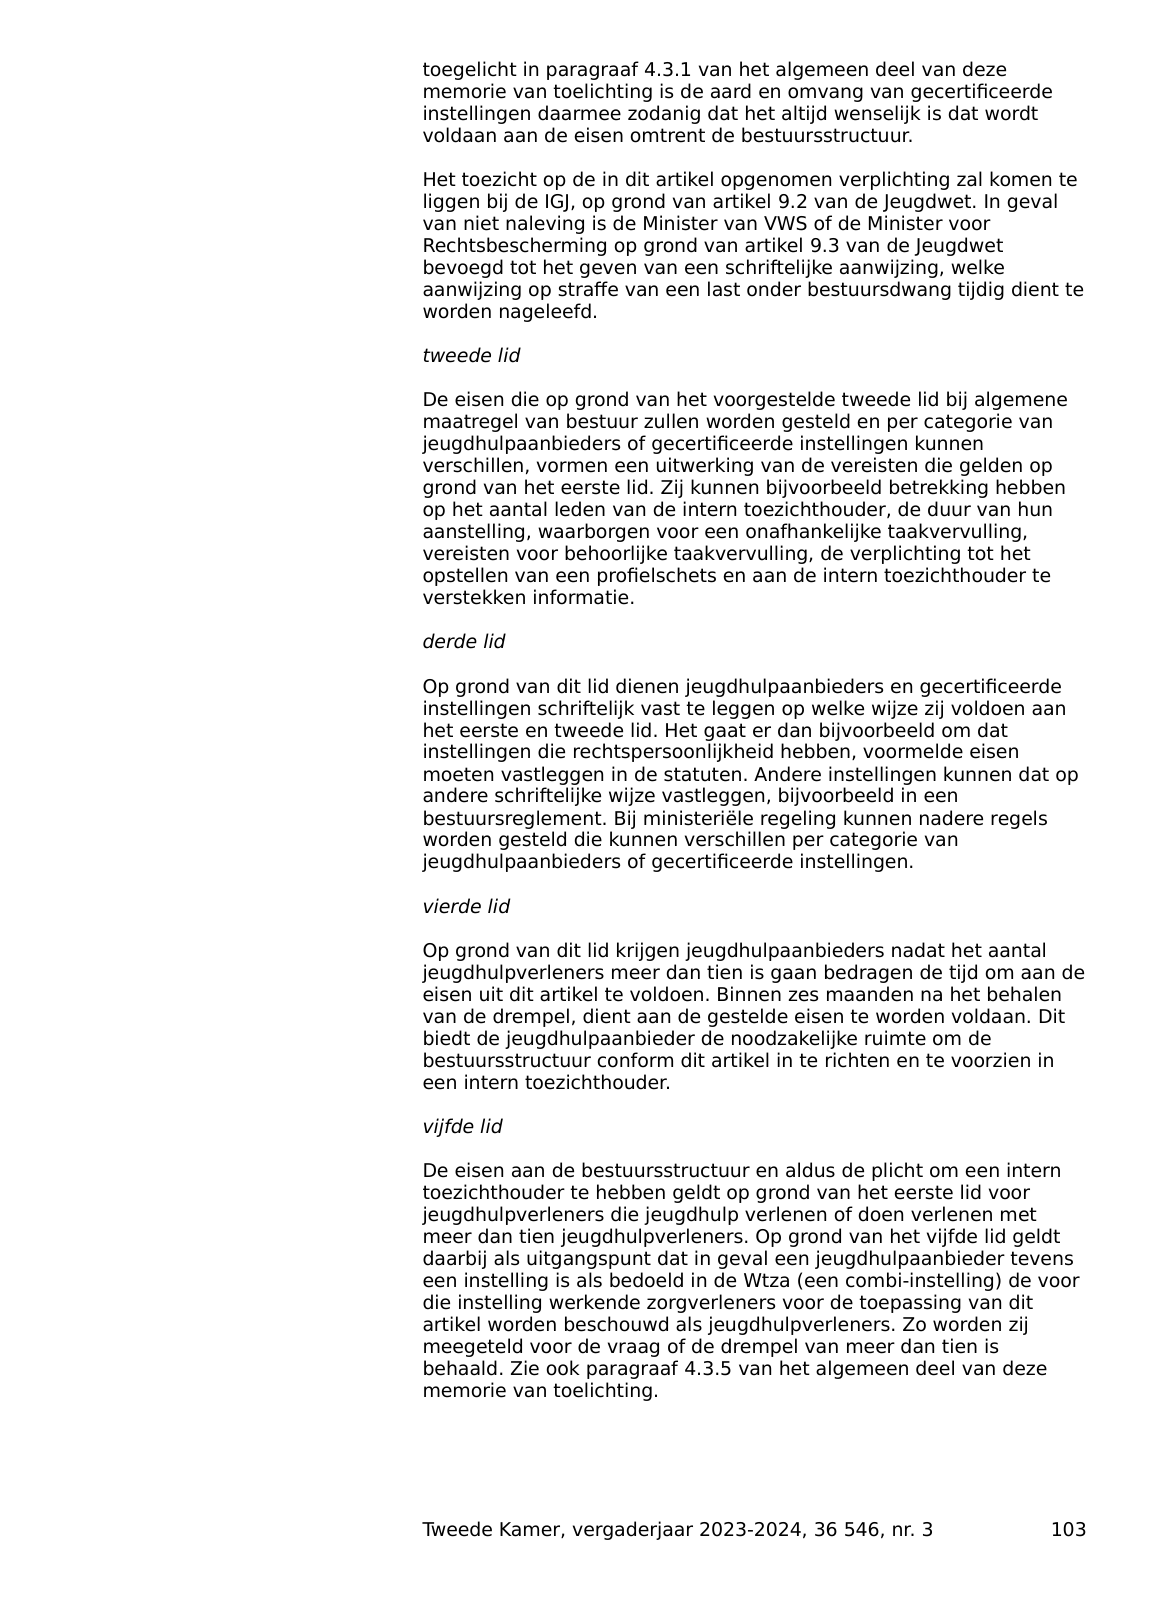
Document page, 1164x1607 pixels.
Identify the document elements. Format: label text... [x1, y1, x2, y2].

subtitle vierde lid [422, 896, 1087, 917]
subtitle tweede lid [422, 345, 1087, 367]
text toegelicht in paragraaf 4.3.1 van het algemeen deel van deze memorie van toelichting is de aard en omvang van gecertificeerde instellingen daarmee zodanig dat het altijd wenselijk is dat wordt voldaan aan de eisen omtrent de bestuursstructuur. [422, 59, 1087, 147]
text Op grond van dit lid dienen jeugdhulpaanbieders en gecertificeerde instellingen schriftelijk vast te leggen op welke wijze zij voldoen aan het eerste en tweede lid. Het gaat er dan bijvoorbeeld om dat instellingen die rechtspersoonlijkheid hebben, voormelde eisen moeten vastleggen in de statuten. Andere instellingen kunnen dat op andere schriftelijke wijze vastleggen, bijvoorbeeld in een bestuursreglement. Bij ministeriële regeling kunnen nadere regels worden gesteld die kunnen verschillen per categorie van jeugdhulpaanbieders of gecertificeerde instellingen. [422, 676, 1087, 873]
text De eisen aan de bestuursstructuur en aldus de plicht om een intern toezichthouder te hebben geldt op grond van het eerste lid voor jeugdhulpverleners die jeugdhulp verlenen of doen verlenen met meer dan tien jeugdhulpverleners. Op grond van het vijfde lid geldt daarbij als uitgangspunt dat in geval een jeugdhulpaanbieder tevens een instelling is als bedoeld in de Wtza (een combi-instelling) de voor die instelling werkende zorgverleners voor de toepassing van dit artikel worden beschouwd als jeugdhulpverleners. Zo worden zij meegeteld voor de vraag of de drempel van meer dan tien is behaald. Zie ook paragraaf 4.3.5 van het algemeen deel van deze memorie van toelichting. [422, 1160, 1087, 1402]
subtitle vijfde lid [422, 1116, 1087, 1138]
text De eisen die op grond van het voorgestelde tweede lid bij algemene maatregel van bestuur zullen worden gesteld en per categorie van jeugdhulpaanbieders of gecertificeerde instellingen kunnen verschillen, vormen een uitwerking van de vereisten die gelden op grond van het eerste lid. Zij kunnen bijvoorbeeld betrekking hebben op het aantal leden van de intern toezichthouder, de duur van hun aanstelling, waarborgen voor een onafhankelijke taakvervulling, vereisten voor behoorlijke taakvervulling, de verplichting tot het opstellen van een profielschets en aan de intern toezichthouder te verstekken informatie. [422, 389, 1087, 609]
text Op grond van dit lid krijgen jeugdhulpaanbieders nadat het aantal jeugdhulpverleners meer dan tien is gaan bedragen de tijd om aan de eisen uit dit artikel te voldoen. Binnen zes maanden na het behalen van de drempel, dient aan de gestelde eisen te worden voldaan. Dit biedt de jeugdhulpaanbieder de noodzakelijke ruimte om de bestuursstructuur conform dit artikel in te richten en te voorzien in een intern toezichthouder. [422, 940, 1087, 1093]
text Het toezicht op de in dit artikel opgenomen verplichting zal komen te liggen bij de IGJ, op grond van artikel 9.2 van de Jeugdwet. In geval van niet naleving is de Minister van VWS of de Minister voor Rechtsbescherming op grond van artikel 9.3 van de Jeugdwet bevoegd tot het geven van een schriftelijke aanwijzing, welke aanwijzing op straffe van een last onder bestuursdwang tijdig dient te worden nageleefd. [422, 169, 1087, 323]
subtitle derde lid [422, 631, 1087, 653]
